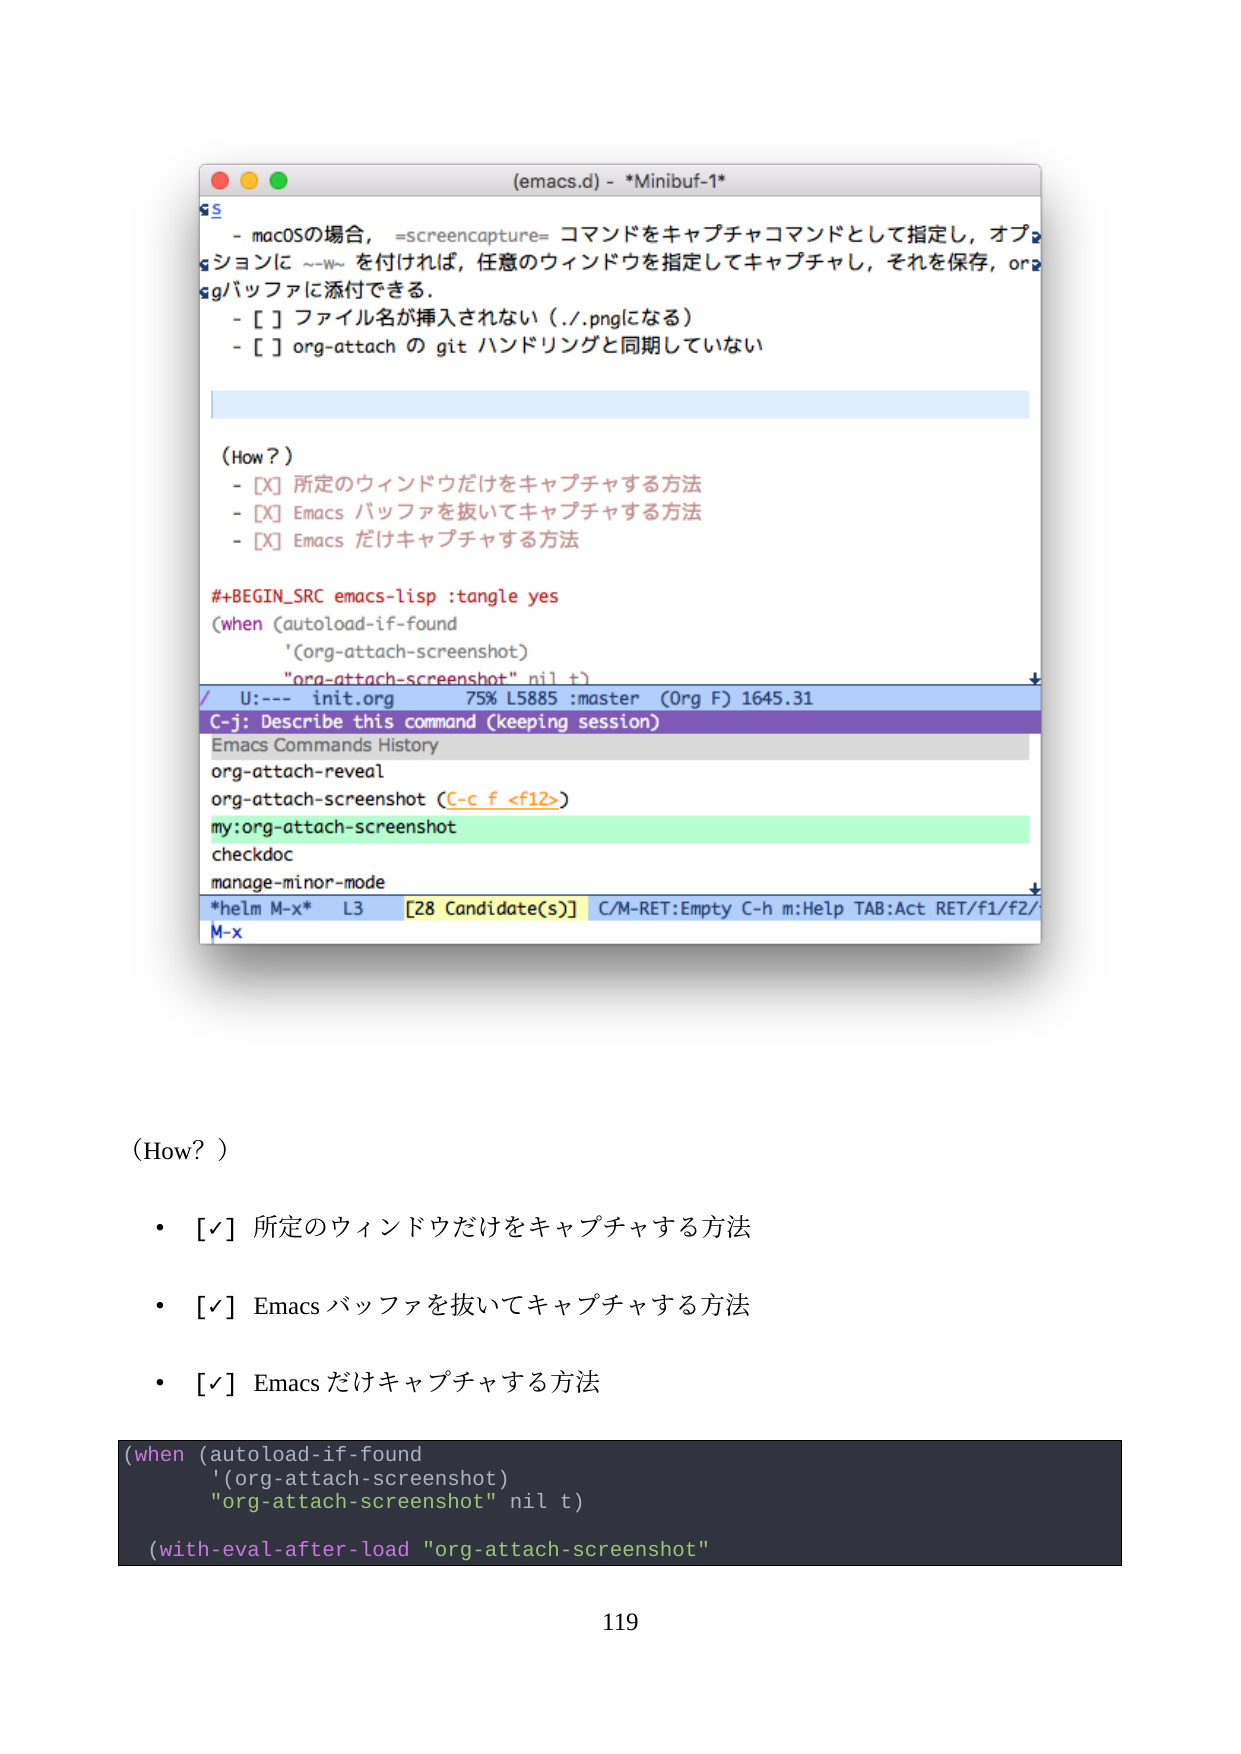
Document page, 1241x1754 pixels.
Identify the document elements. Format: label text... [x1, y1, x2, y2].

text "org-attach-screenshot" nil t) [119, 1488, 1121, 1511]
list [✓] Emacs バッファを抜いてキャプチャする方法 [156, 1285, 1122, 1350]
list [✓] 所定のウィンドウだけをキャプチャする方法 [156, 1208, 1122, 1273]
list [✓] Emacs だけキャプチャする方法 [156, 1363, 1122, 1428]
text （How？） [118, 1131, 1122, 1195]
text (with-eval-after-load "org-attach-screenshot" [119, 1535, 1121, 1565]
text (when (autoload-if-found [119, 1441, 1121, 1464]
text '(org-attach-screenshot) [119, 1464, 1121, 1488]
